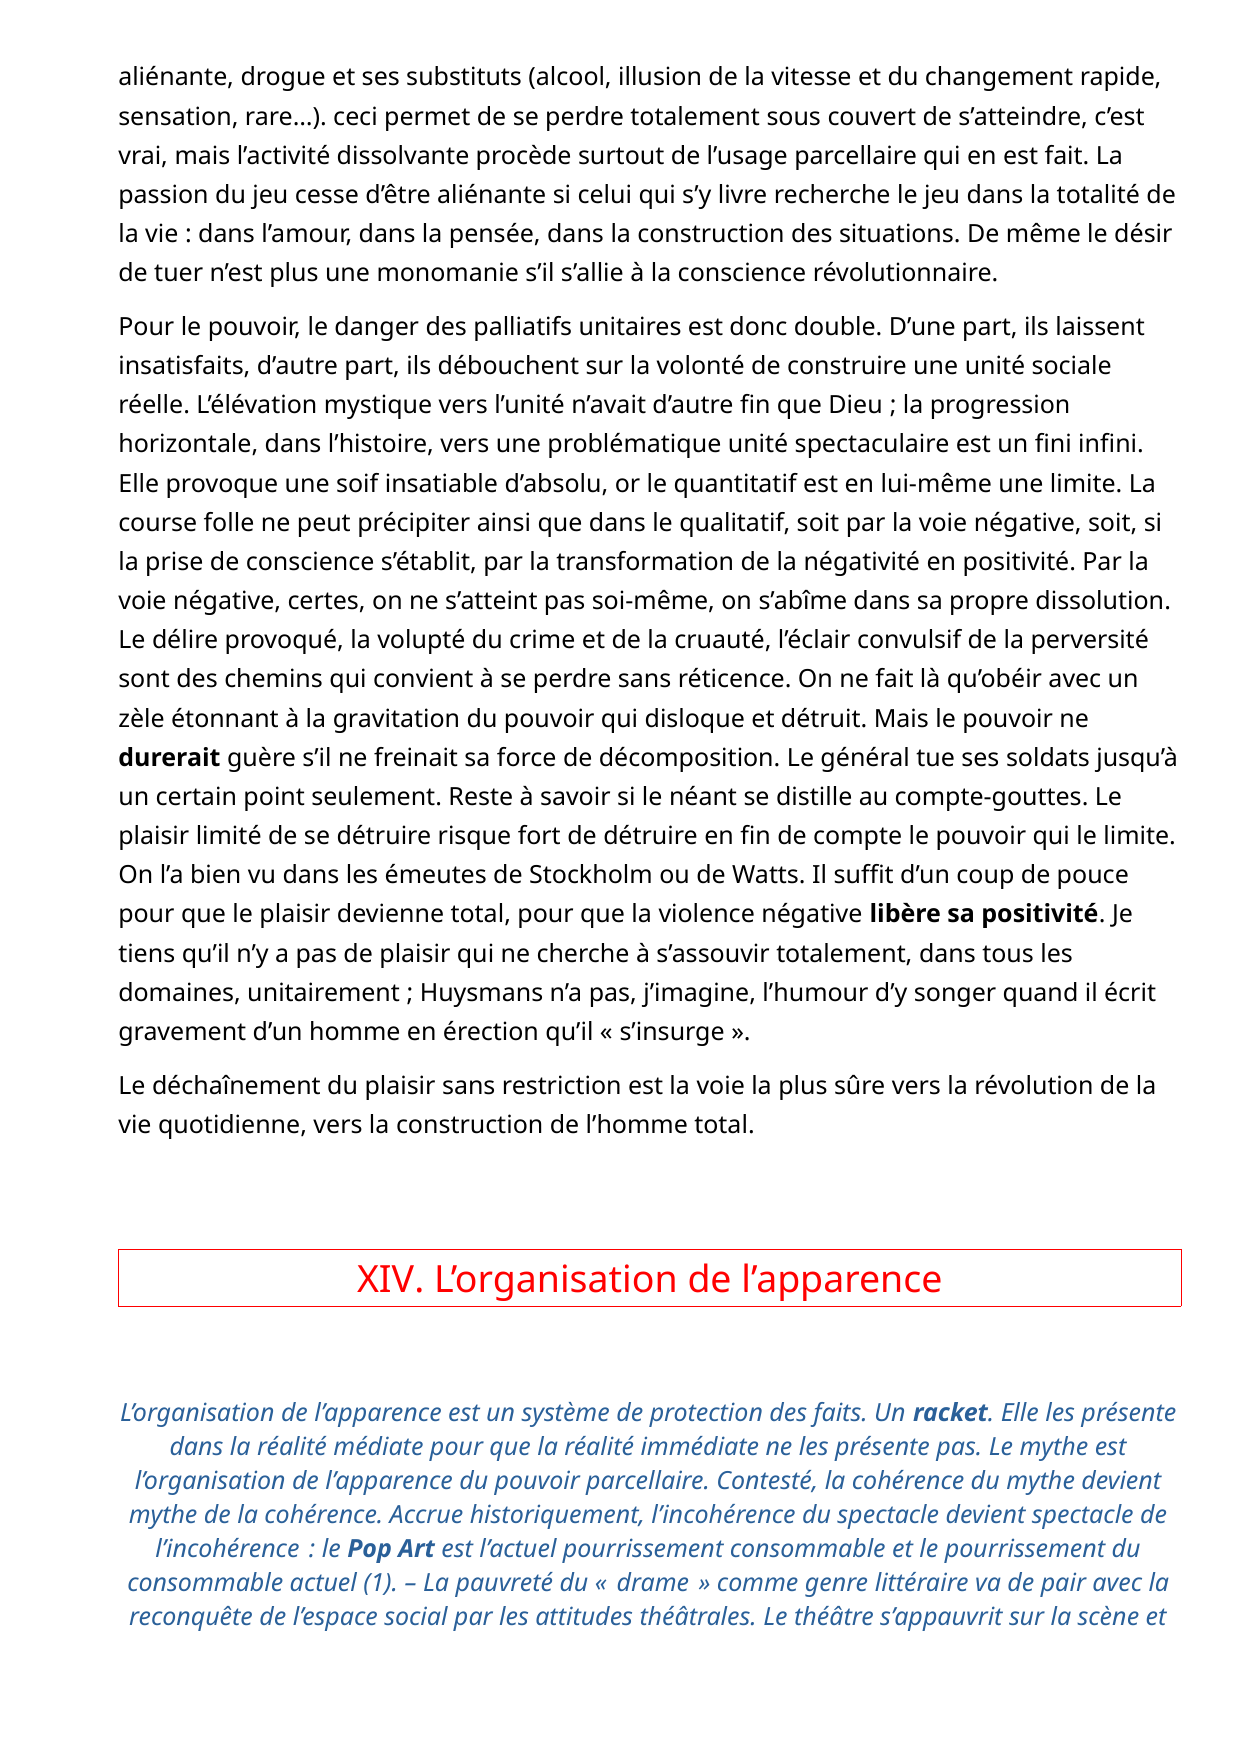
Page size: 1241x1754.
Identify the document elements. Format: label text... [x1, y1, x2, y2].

text L’organisation de l’apparence est un système de protection des faits. Un racket. Elle les présente dans la réalité médiate pour que la réalité immédiate ne les présente pas. Le mythe est l’organisation de l’apparence du pouvoir parcellaire. Contesté, la cohérence du mythe devient mythe de la cohérence. Accrue historiquement, l’incohérence du spectacle devient spectacle de l’incohérence : le Pop Art est l’actuel pourrissement consommable et le pourrissement du consommable actuel (1). – La pauvreté du « drame » comme genre littéraire va de pair avec la reconquête de l’espace social par les attitudes théâtrales. Le théâtre s’appauvrit sur la scène et [118, 1394, 1181, 1633]
text Pour le pouvoir, le danger des palliatifs unitaires est donc double. D’une part, ils laissent insatisfaits, d’autre part, ils débouchent sur la volonté de construire une unité sociale réelle. L’élévation mystique vers l’unité n’avait d’autre fin que Dieu ; la progression horizontale, dans l’histoire, vers une problématique unité spectaculaire est un fini infini. Elle provoque une soif insatiable d’absolu, or le quantitatif est en lui-même une limite. La course folle ne peut précipiter ainsi que dans le qualitatif, soit par la voie négative, soit, si la prise de conscience s’établit, par la transformation de la négativité en positivité. Par la voie négative, certes, on ne s’atteint pas soi-même, on s’abîme dans sa propre dissolution. Le délire provoqué, la volupté du crime et de la cruauté, l’éclair convulsif de la perversité sont des chemins qui convient à se perdre sans réticence. On ne fait là qu’obéir avec un zèle étonnant à la gravitation du pouvoir qui disloque et détruit. Mais le pouvoir ne durerait guère s’il ne freinait sa force de décomposition. Le général tue ses soldats jusqu’à un certain point seulement. Reste à savoir si le néant se distille au compte-gouttes. Le plaisir limité de se détruire risque fort de détruire en fin de compte le pouvoir qui le limite. On l’a bien vu dans les émeutes de Stockholm ou de Watts. Il suffit d’un coup de pouce pour que le plaisir devienne total, pour que la violence négative libère sa positivité. Je tiens qu’il n’y a pas de plaisir qui ne cherche à s’assouvir totalement, dans tous les domaines, unitairement ; Huysmans n’a pas, j’imagine, l’humour d’y songer quand il écrit gravement d’un homme en érection qu’il « s’insurge ». [118, 309, 1181, 1048]
text aliénante, drogue et ses substituts (alcool, illusion de la vitesse et du changement rapide, sensation, rare…). ceci permet de se perdre totalement sous couvert de s’atteindre, c’est vrai, mais l’activité dissolvante procède surtout de l’usage parcellaire qui en est fait. La passion du jeu cesse d’être aliénante si celui qui s’y livre recherche le jeu dans la totalité de la vie : dans l’amour, dans la pensée, dans la construction des situations. De même le désir de tuer n’est plus une monomanie s’il s’allie à la conscience révolutionnaire. [118, 59, 1181, 289]
subtitle XIV. L’organisation de l’apparence [119, 1250, 1181, 1306]
text Le déchaînement du plaisir sans restriction est la voie la plus sûre vers la révolution de la vie quotidienne, vers la construction de l’homme total. [118, 1067, 1181, 1141]
